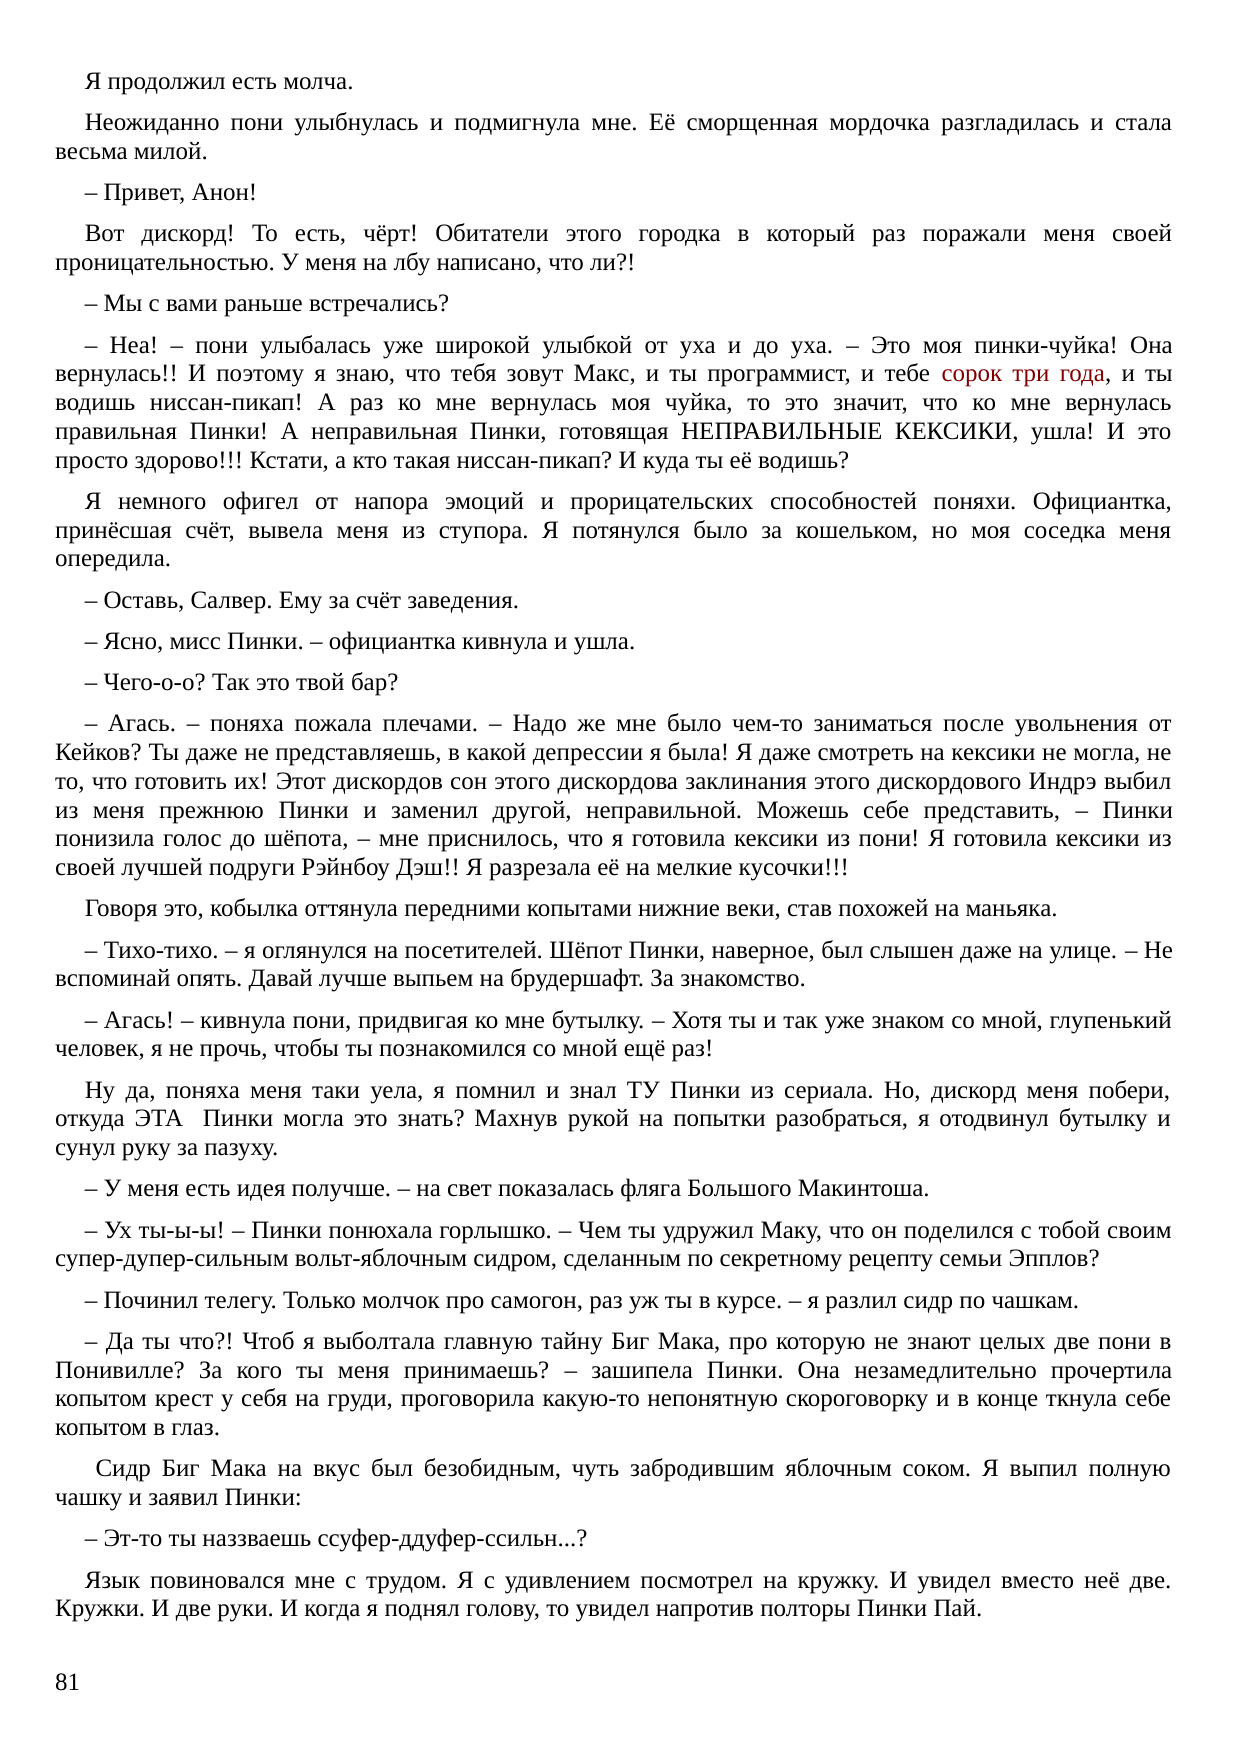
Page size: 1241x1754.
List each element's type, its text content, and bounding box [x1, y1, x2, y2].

text Ну да, поняха меня таки уела, я помнил и знал ТУ Пинки из сериала. Но, дискорд меня побери, откуда ЭТА Пинки могла это знать? Махнув рукой на попытки разобраться, я отодвинул бутылку и сунул руку за пазуху. [55, 1075, 1173, 1161]
text – Агась. – поняха пожала плечами. – Надо же мне было чем-то заниматься после увольнения от Кейков? Ты даже не представляешь, в какой депрессии я была! Я даже смотреть на кексики не могла, не то, что готовить их! Этот дискордов сон этого дискордова заклинания этого дискордового Индрэ выбил из меня прежнюю Пинки и заменил другой, неправильной. Можешь себе представить, – Пинки понизила голос до шёпота, – мне приснилось, что я готовила кексики из пони! Я готовила кексики из своей лучшей подруги Рэйнбоу Дэш!! Я разрезала её на мелкие кусочки!!! [55, 708, 1173, 881]
text – Агась! – кивнула пони, придвигая ко мне бутылку. – Хотя ты и так уже знаком со мной, глупенький человек, я не прочь, чтобы ты познакомился со мной ещё раз! [55, 1005, 1173, 1062]
text – Мы с вами раньше встречались? [55, 288, 1173, 317]
text Сидр Биг Мака на вкус был безобидным, чуть забродившим яблочным соком. Я выпил полную чашку и заявил Пинки: [55, 1453, 1173, 1511]
text Я немного офигел от напора эмоций и прорицательских способностей поняхи. Официантка, принёсшая счёт, вывела меня из ступора. Я потянулся было за кошельком, но моя соседка меня опередила. [55, 486, 1173, 572]
text – Неа! – пони улыбалась уже широкой улыбкой от уха и до уха. – Это моя пинки-чуйка! Она вернулась!! И поэтому я знаю, что тебя зовут Макс, и ты программист, и тебе сорок три года, и ты водишь ниссан-пикап! А раз ко мне вернулась моя чуйка, то это значит, что ко мне вернулась правильная Пинки! А неправильная Пинки, готовящая НЕПРАВИЛЬНЫЕ КЕКСИКИ, ушла! И это просто здорово!!! Кстати, а кто такая ниссан-пикап? И куда ты её водишь? [55, 330, 1173, 473]
text – Привет, Анон! [55, 177, 1173, 206]
text – Ясно, мисс Пинки. – официантка кивнула и ушла. [55, 626, 1173, 655]
text Я продолжил есть молча. [55, 66, 1173, 95]
text Неожиданно пони улыбнулась и подмигнула мне. Её сморщенная мордочка разгладилась и стала весьма милой. [55, 107, 1173, 165]
text Язык повиновался мне с трудом. Я с удивлением посмотрел на кружку. И увидел вместо неё две. Кружки. И две руки. И когда я поднял голову, то увидел напротив полторы Пинки Пай. [55, 1565, 1173, 1622]
text – Ух ты-ы-ы! – Пинки понюхала горлышко. – Чем ты удружил Маку, что он поделился с тобой своим супер-дупер-сильным вольт-яблочным сидром, сделанным по секретному рецепту семьи Эпплов? [55, 1215, 1173, 1272]
text – Починил телегу. Только молчок про самогон, раз уж ты в курсе. – я разлил сидр по чашкам. [55, 1285, 1173, 1313]
text – У меня есть идея получше. – на свет показалась фляга Большого Макинтоша. [55, 1173, 1173, 1202]
text – Эт-то ты наззваешь ссуфер-ддуфер-ссильн...? [55, 1523, 1173, 1552]
text – Оставь, Салвер. Ему за счёт заведения. [55, 585, 1173, 613]
text – Тихо-тихо. – я оглянулся на посетителей. Шёпот Пинки, наверное, был слышен даже на улице. – Не вспоминай опять. Давай лучше выпьем на брудершафт. За знакомство. [55, 935, 1173, 992]
text Вот дискорд! То есть, чёрт! Обитатели этого городка в который раз поражали меня своей проницательностью. У меня на лбу написано, что ли?! [55, 218, 1173, 276]
text Говоря это, кобылка оттянула передними копытами нижние веки, став похожей на маньяка. [55, 893, 1173, 922]
text – Чего-о-о? Так это твой бар? [55, 667, 1173, 696]
text – Да ты что?! Чтоб я выболтала главную тайну Биг Мака, про которую не знают целых две пони в Понивилле? За кого ты меня принимаешь? – зашипела Пинки. Она незамедлительно прочертила копытом крест у себя на груди, проговорила какую-то непонятную скороговорку и в конце ткнула себе копытом в глаз. [55, 1326, 1173, 1441]
